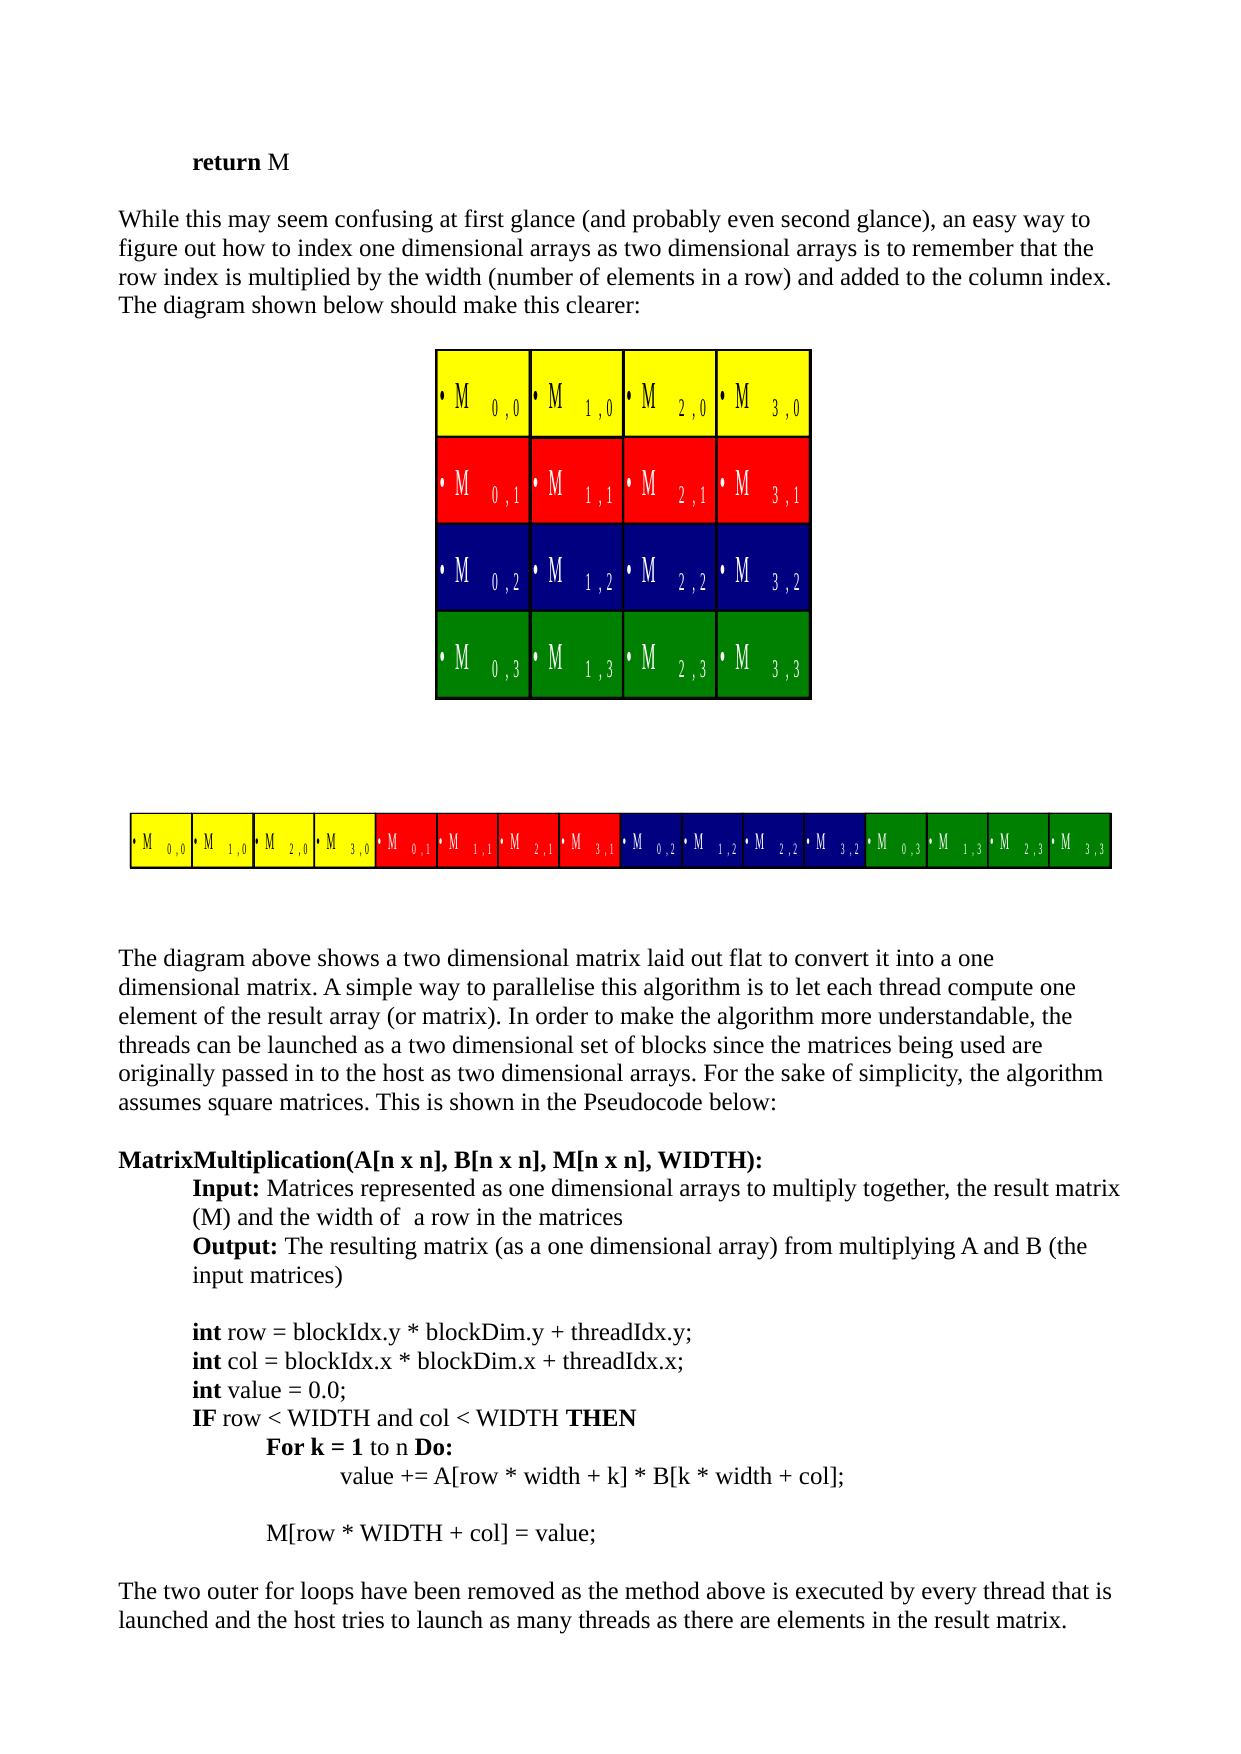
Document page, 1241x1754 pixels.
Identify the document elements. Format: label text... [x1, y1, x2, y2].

text The diagram above shows a two dimensional matrix laid out flat to convert it into a one dimensional matrix. A simple way to parallelise this algorithm is to let each thread compute one element of the result array (or matrix). In order to make the algorithm more understandable, the threads can be launched as a two dimensional set of blocks since the matrices being used are originally passed in to the host as two dimensional arrays. For the sake of simplicity, the algorithm assumes square matrices. This is shown in the Pseudocode below: [118, 943, 1122, 1116]
text For k = 1 to n Do: [118, 1432, 1122, 1461]
text Input: Matrices represented as one dimensional arrays to multiply together, the result matrix (M) and the width of a row in the matrices [118, 1173, 1122, 1231]
text M[row * WIDTH + col] = value; [118, 1518, 1122, 1547]
text MatrixMultiplication(A[n x n], B[n x n], M[n x n], WIDTH): [118, 1145, 1122, 1173]
text While this may seem confusing at first glance (and probably even second glance), an easy way to figure out how to index one dimensional arrays as two dimensional arrays is to remember that the row index is multiplied by the width (number of elements in a row) and added to the column index. The diagram shown below should make this clearer: [118, 204, 1122, 319]
text The two outer for loops have been removed as the method above is executed by every thread that is launched and the host tries to launch as many threads as there are elements in the result matrix. [118, 1576, 1122, 1633]
text int value = 0.0; [118, 1375, 1122, 1403]
text int row = blockIdx.y * blockDim.y + threadIdx.y; [118, 1317, 1122, 1346]
text return M [118, 147, 1122, 176]
text IF row < WIDTH and col < WIDTH THEN [118, 1403, 1122, 1432]
text int col = blockIdx.x * blockDim.x + threadIdx.x; [118, 1346, 1122, 1375]
text value += A[row * width + k] * B[k * width + col]; [118, 1461, 1122, 1490]
text Output: The resulting matrix (as a one dimensional array) from multiplying A and B (the input matrices) [118, 1231, 1122, 1288]
